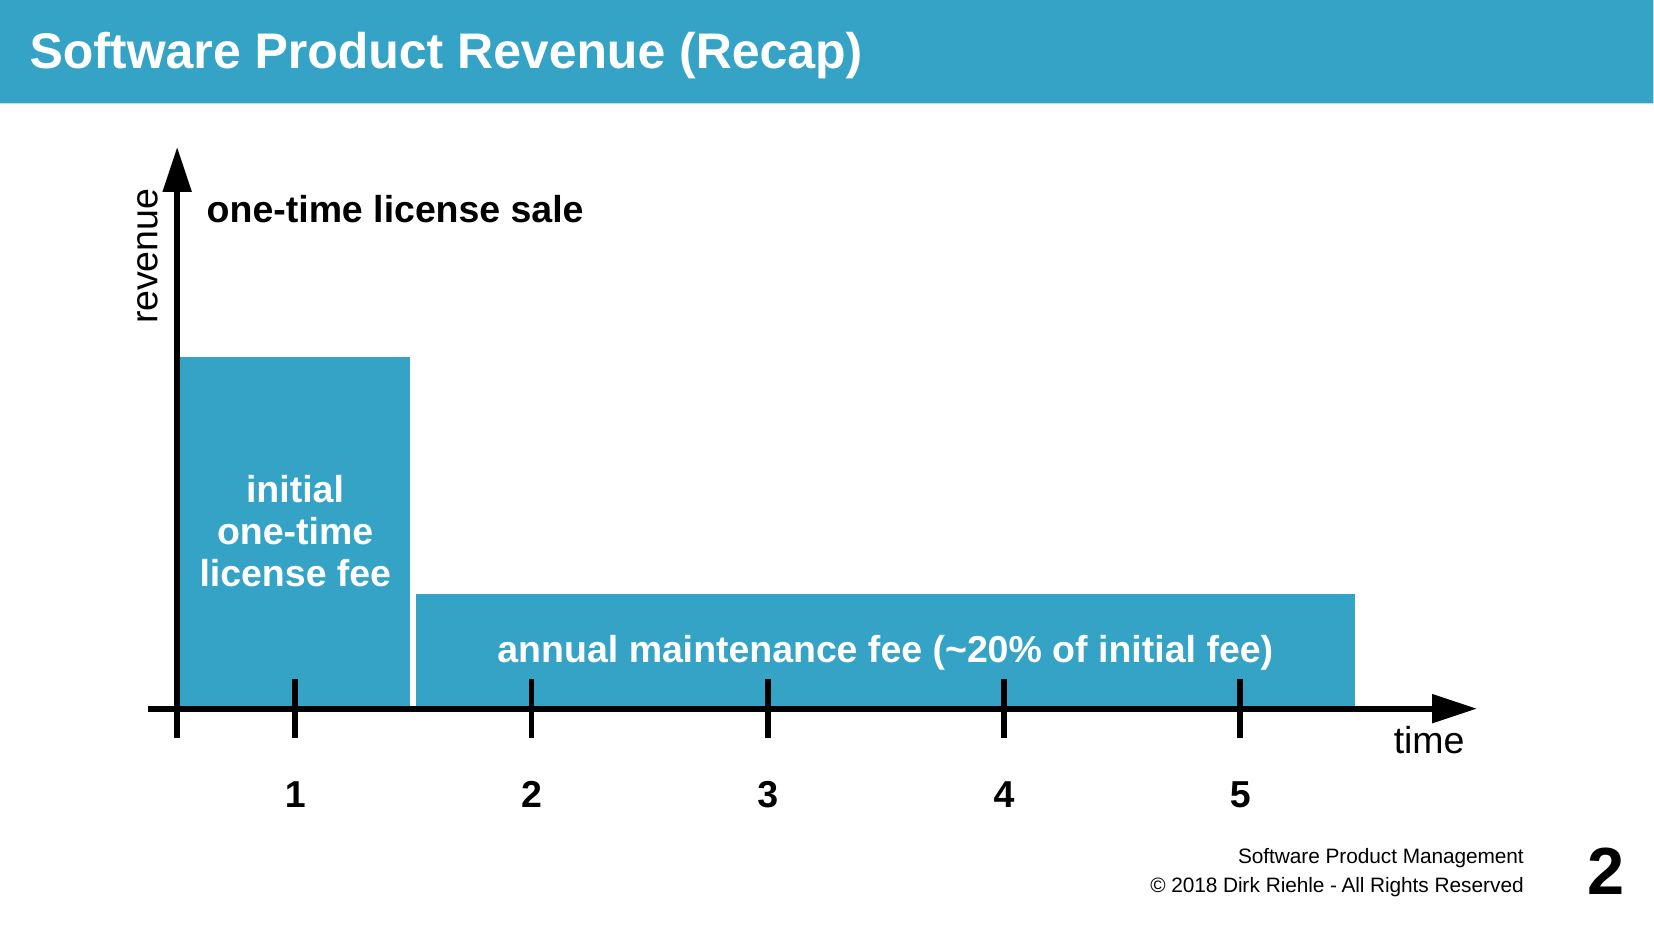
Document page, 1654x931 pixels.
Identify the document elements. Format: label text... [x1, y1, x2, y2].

text_box 4 [944, 708, 1063, 827]
text_box revenue [88, 177, 177, 384]
text_box 2 [472, 708, 591, 827]
text_box initial one-time license fee [180, 414, 414, 706]
text_box 1 [236, 708, 355, 827]
text_box 3 [708, 708, 827, 827]
text_box one-time license sale [177, 177, 1477, 414]
text_box 5 [1181, 708, 1300, 827]
text_box time [1358, 707, 1477, 826]
text_box annual maintenance fee (~20% of initial fee) [414, 590, 1359, 706]
title Software Product Revenue (Recap) [0, 0, 1654, 104]
